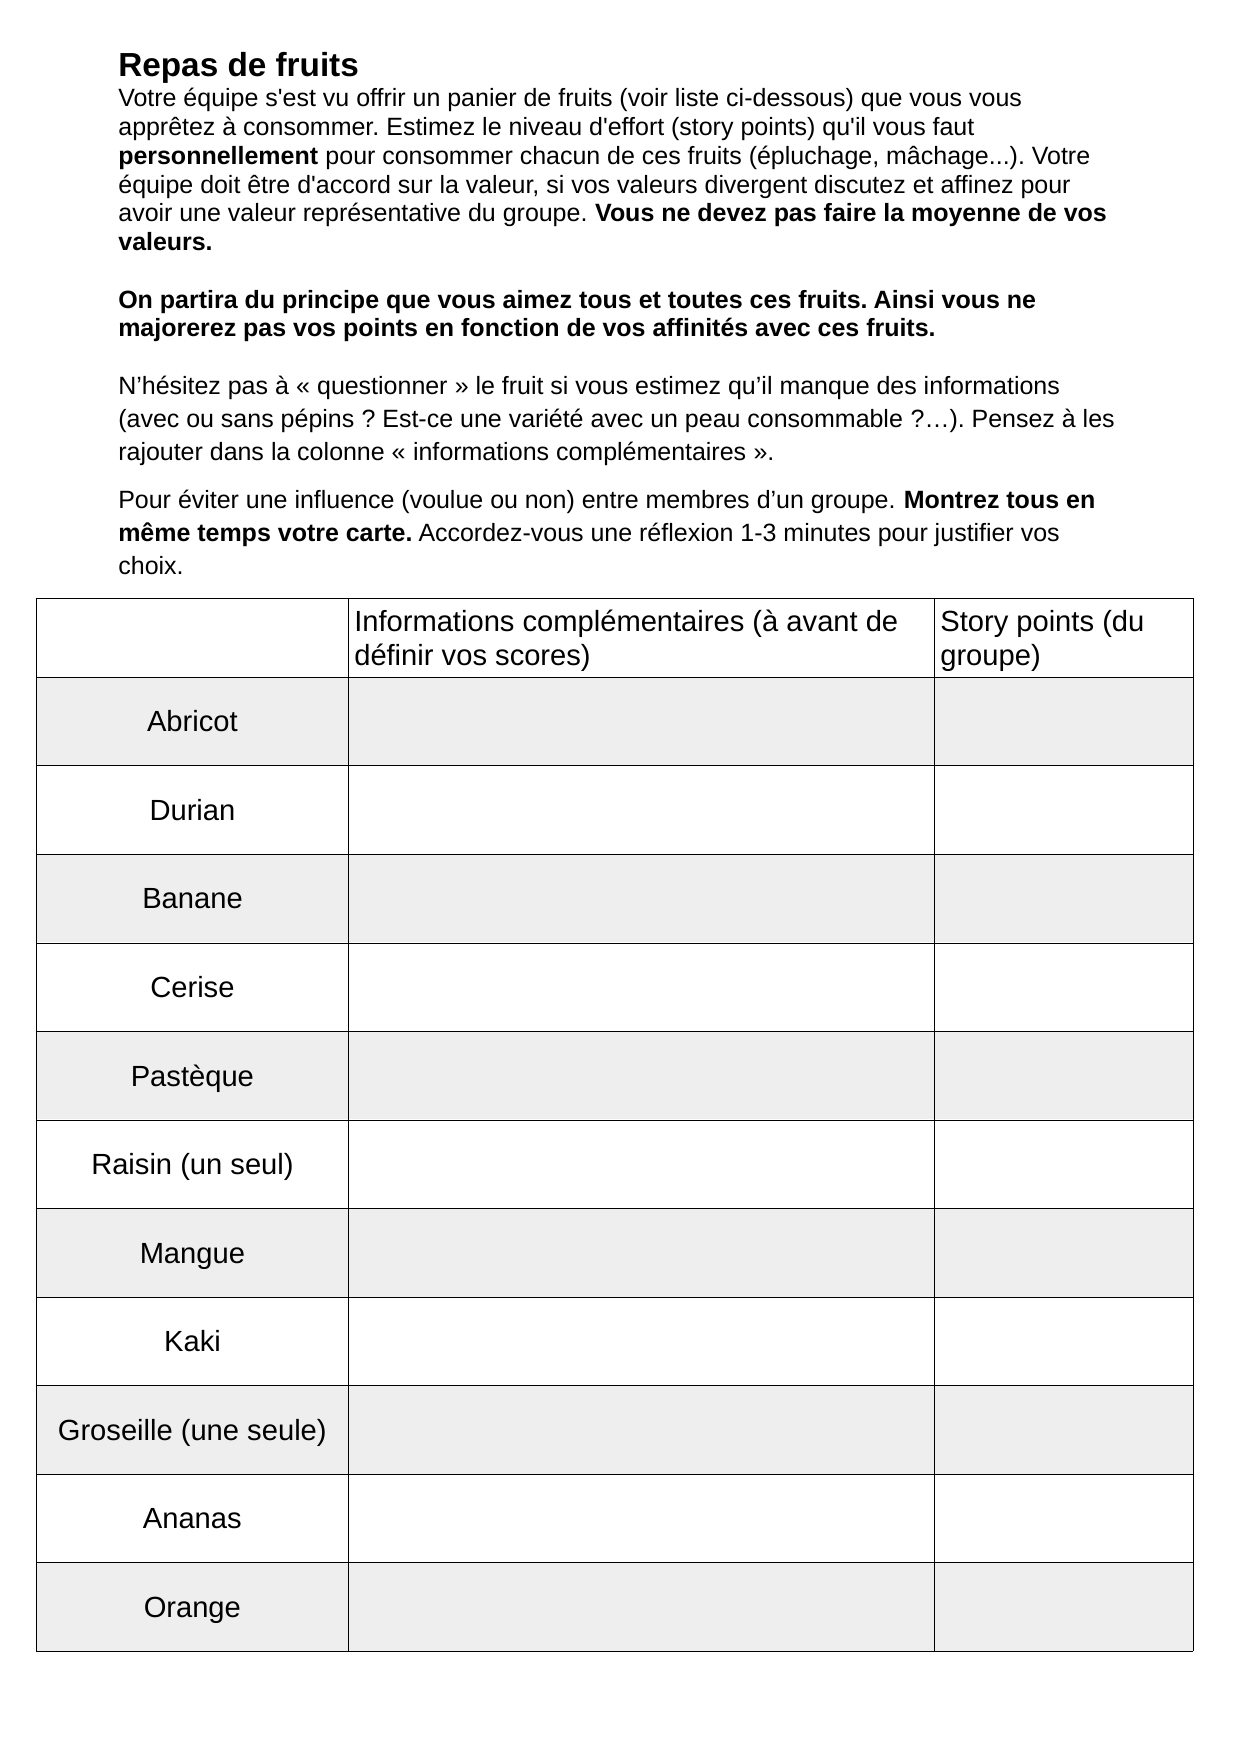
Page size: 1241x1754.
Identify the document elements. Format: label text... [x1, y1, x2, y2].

text N’hésitez pas à « questionner » le fruit si vous estimez qu’il manque des informations (avec ou sans pépins ? Est-ce une variété avec un peau consommable ?…). Pensez à les rajouter dans la colonne « informations complémentaires ». [118, 371, 1122, 466]
table_cell [349, 766, 934, 854]
table_cell Raisin (un seul) [37, 1121, 348, 1208]
table_cell Orange [37, 1563, 348, 1651]
text Pour éviter une influence (voulue ou non) entre membres d’un groupe. Montrez tous en même temps votre carte. Accordez-vous une réflexion 1-3 minutes pour justifier vos choix. [118, 484, 1122, 579]
table_cell [349, 678, 934, 765]
text Repas de fruits [118, 45, 1122, 83]
table_cell [935, 1032, 1193, 1119]
table_cell Groseille (une seule) [37, 1386, 348, 1474]
table_cell [935, 944, 1193, 1031]
table_header Story points (du groupe) [935, 599, 1193, 677]
table_cell [349, 1475, 934, 1562]
table_cell [935, 855, 1193, 942]
table_cell [935, 1121, 1193, 1208]
table_header [37, 599, 348, 677]
table_cell [935, 1475, 1193, 1562]
table_cell Pastèque [37, 1032, 348, 1119]
text Votre équipe s'est vu offrir un panier de fruits (voir liste ci-dessous) que vous vous apprêtez à consommer. Estimez le niveau d'effort (story points) qu'il vous faut personnellement pour consommer chacun de ces fruits (épluchage, mâchage...). Votre équipe doit être d'accord sur la valeur, si vos valeurs divergent discutez et affinez pour avoir une valeur représentative du groupe. Vous ne devez pas faire la moyenne de vos valeurs. [118, 83, 1122, 256]
table_cell [349, 944, 934, 1031]
table_cell Cerise [37, 944, 348, 1031]
table_cell [935, 1298, 1193, 1385]
table_cell Mangue [37, 1209, 348, 1297]
table_cell Ananas [37, 1475, 348, 1562]
table_cell [349, 1298, 934, 1385]
table_cell [349, 1121, 934, 1208]
table_cell Abricot [37, 678, 348, 765]
table_cell [935, 1563, 1193, 1651]
text On partira du principe que vous aimez tous et toutes ces fruits. Ainsi vous ne majorerez pas vos points en fonction de vos affinités avec ces fruits. [118, 285, 1122, 342]
table_cell [349, 855, 934, 942]
table_header Informations complémentaires (à avant de définir vos scores) [349, 599, 934, 677]
table_cell [349, 1209, 934, 1297]
table_cell [935, 1209, 1193, 1297]
table_cell Banane [37, 855, 348, 942]
table_cell [349, 1386, 934, 1474]
table_cell [935, 678, 1193, 765]
table_cell [349, 1032, 934, 1119]
table_cell [935, 1386, 1193, 1474]
table_cell [935, 766, 1193, 854]
table_cell Durian [37, 766, 348, 854]
table_cell Kaki [37, 1298, 348, 1385]
table_cell [349, 1563, 934, 1651]
